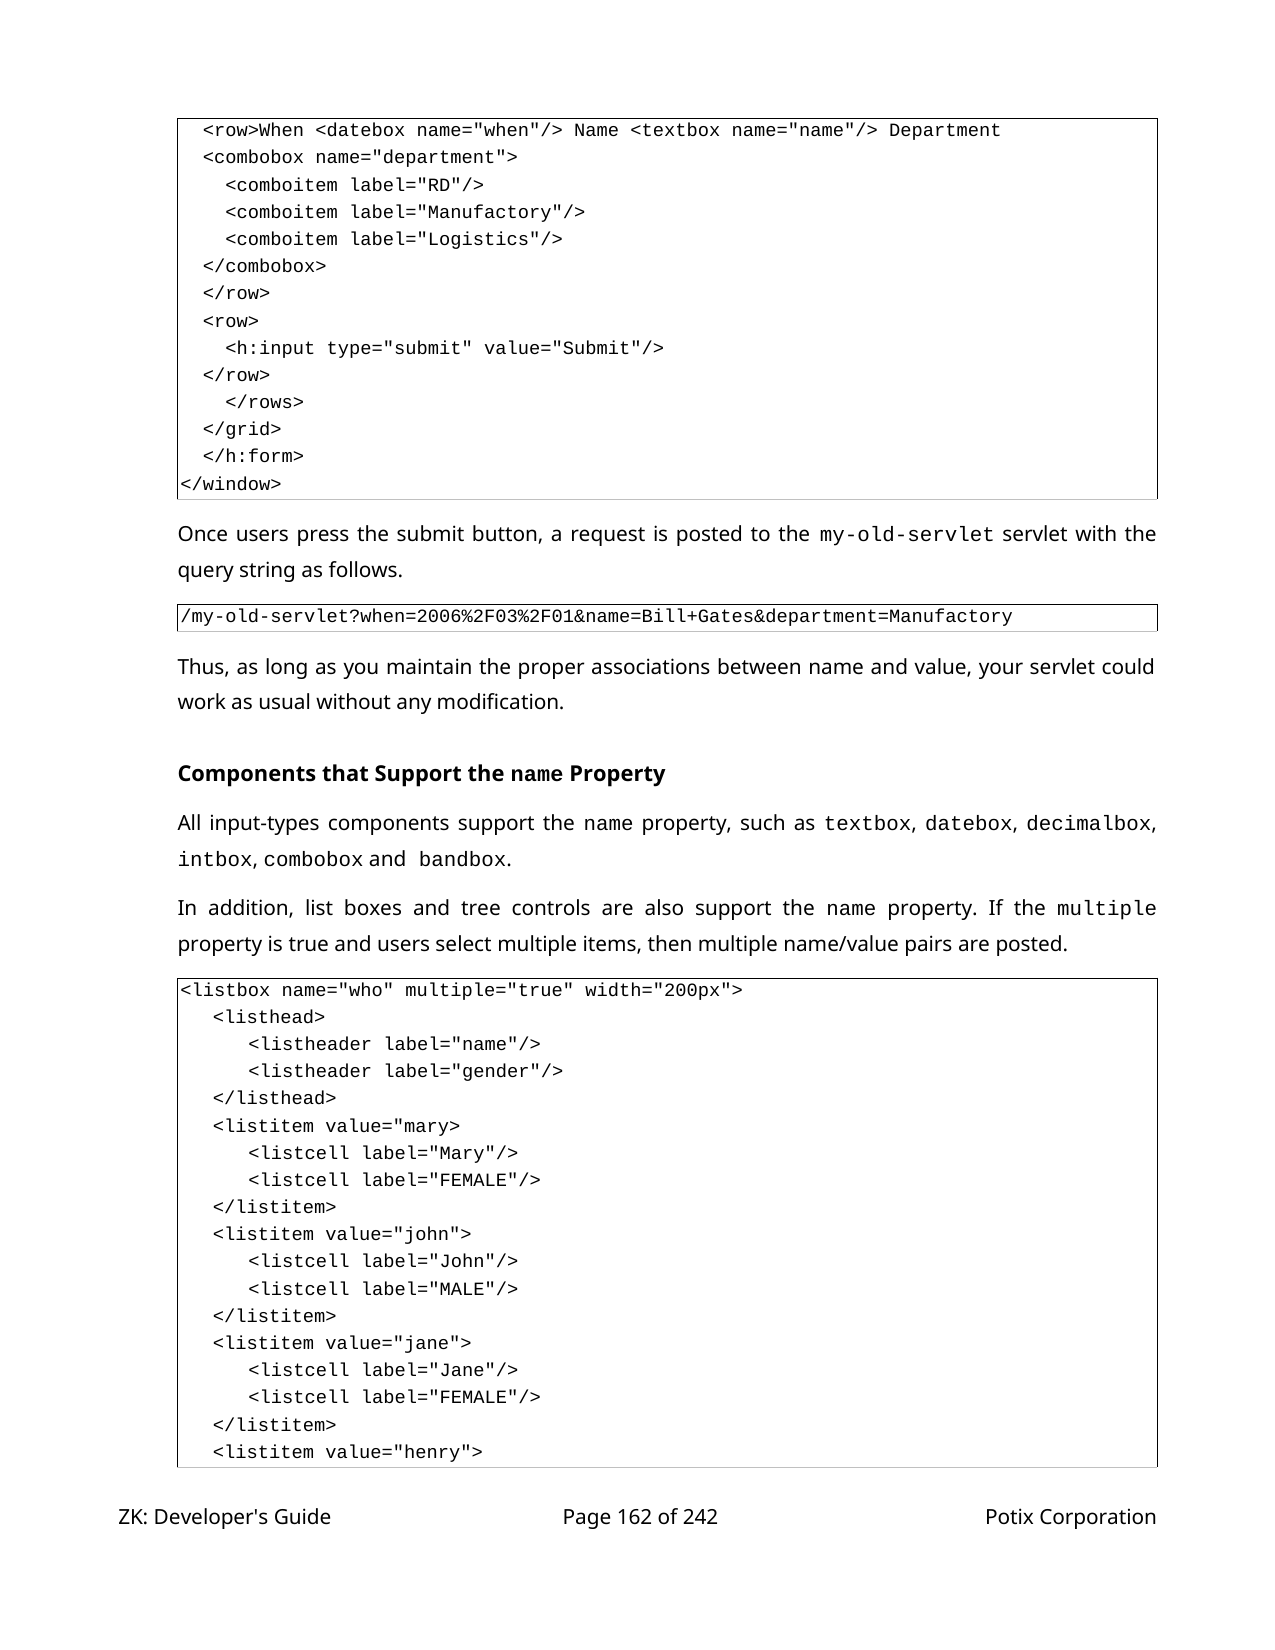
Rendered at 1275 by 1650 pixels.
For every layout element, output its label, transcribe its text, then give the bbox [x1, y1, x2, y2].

text <listcell label="FEMALE"/> [178, 1385, 1157, 1409]
text <row>When <datebox name="when"/> Name <textbox name="name"/> Department [178, 119, 1157, 142]
text <comboitem label="Manufactory"/> [178, 200, 1157, 224]
text In addition, list boxes and tree controls are also support the name property. If the multiple property is true and users select multiple items, then multiple name/value pairs are posted. [177, 893, 1157, 957]
text <listbox name="who" multiple="true" width="200px"> [178, 979, 1157, 1002]
text </combobox> [178, 254, 1157, 278]
text <listitem value="jane"> [178, 1331, 1157, 1355]
text </window> [178, 472, 1157, 499]
text <listitem value="john"> [178, 1222, 1157, 1246]
text <row> [178, 308, 1157, 333]
text <listcell label="Mary"/> [178, 1141, 1157, 1165]
text </h:form> [178, 444, 1157, 469]
text <listhead> [178, 1005, 1157, 1029]
text <h:input type="submit" value="Submit"/> [178, 336, 1157, 360]
text <listitem value="mary> [178, 1113, 1157, 1138]
subtitle Components that Support the name Property [177, 758, 1157, 788]
text </listitem> [178, 1195, 1157, 1219]
text </rows> [178, 390, 1157, 414]
text </listhead> [178, 1086, 1157, 1111]
text <comboitem label="Logistics"/> [178, 227, 1157, 251]
text <listitem value="henry"> [178, 1440, 1157, 1467]
text Thus, as long as you maintain the proper associations between name and value, your servlet could work as usual without any modification. [177, 652, 1157, 715]
text <listheader label="name"/> [178, 1032, 1157, 1056]
text </listitem> [178, 1412, 1157, 1437]
text Once users press the submit button, a request is posted to the my-old-servlet servlet with the query string as follows. [177, 519, 1157, 583]
text <combobox name="department"> [178, 145, 1157, 169]
text All input-types components support the name property, such as textbox, datebox, decimalbox, intbox, combobox and bandbox. [177, 808, 1157, 872]
text </row> [178, 281, 1157, 306]
text <comboitem label="RD"/> [178, 172, 1157, 197]
text <listcell label="John"/> [178, 1249, 1157, 1274]
text </grid> [178, 417, 1157, 441]
text <listheader label="gender"/> [178, 1059, 1157, 1083]
text <listcell label="FEMALE"/> [178, 1168, 1157, 1192]
text /my-old-servlet?when=2006%2F03%2F01&name=Bill+Gates&department=Manufactory [178, 605, 1157, 631]
text <listcell label="Jane"/> [178, 1358, 1157, 1382]
text <listcell label="MALE"/> [178, 1277, 1157, 1301]
text </listitem> [178, 1304, 1157, 1328]
text </row> [178, 363, 1157, 387]
